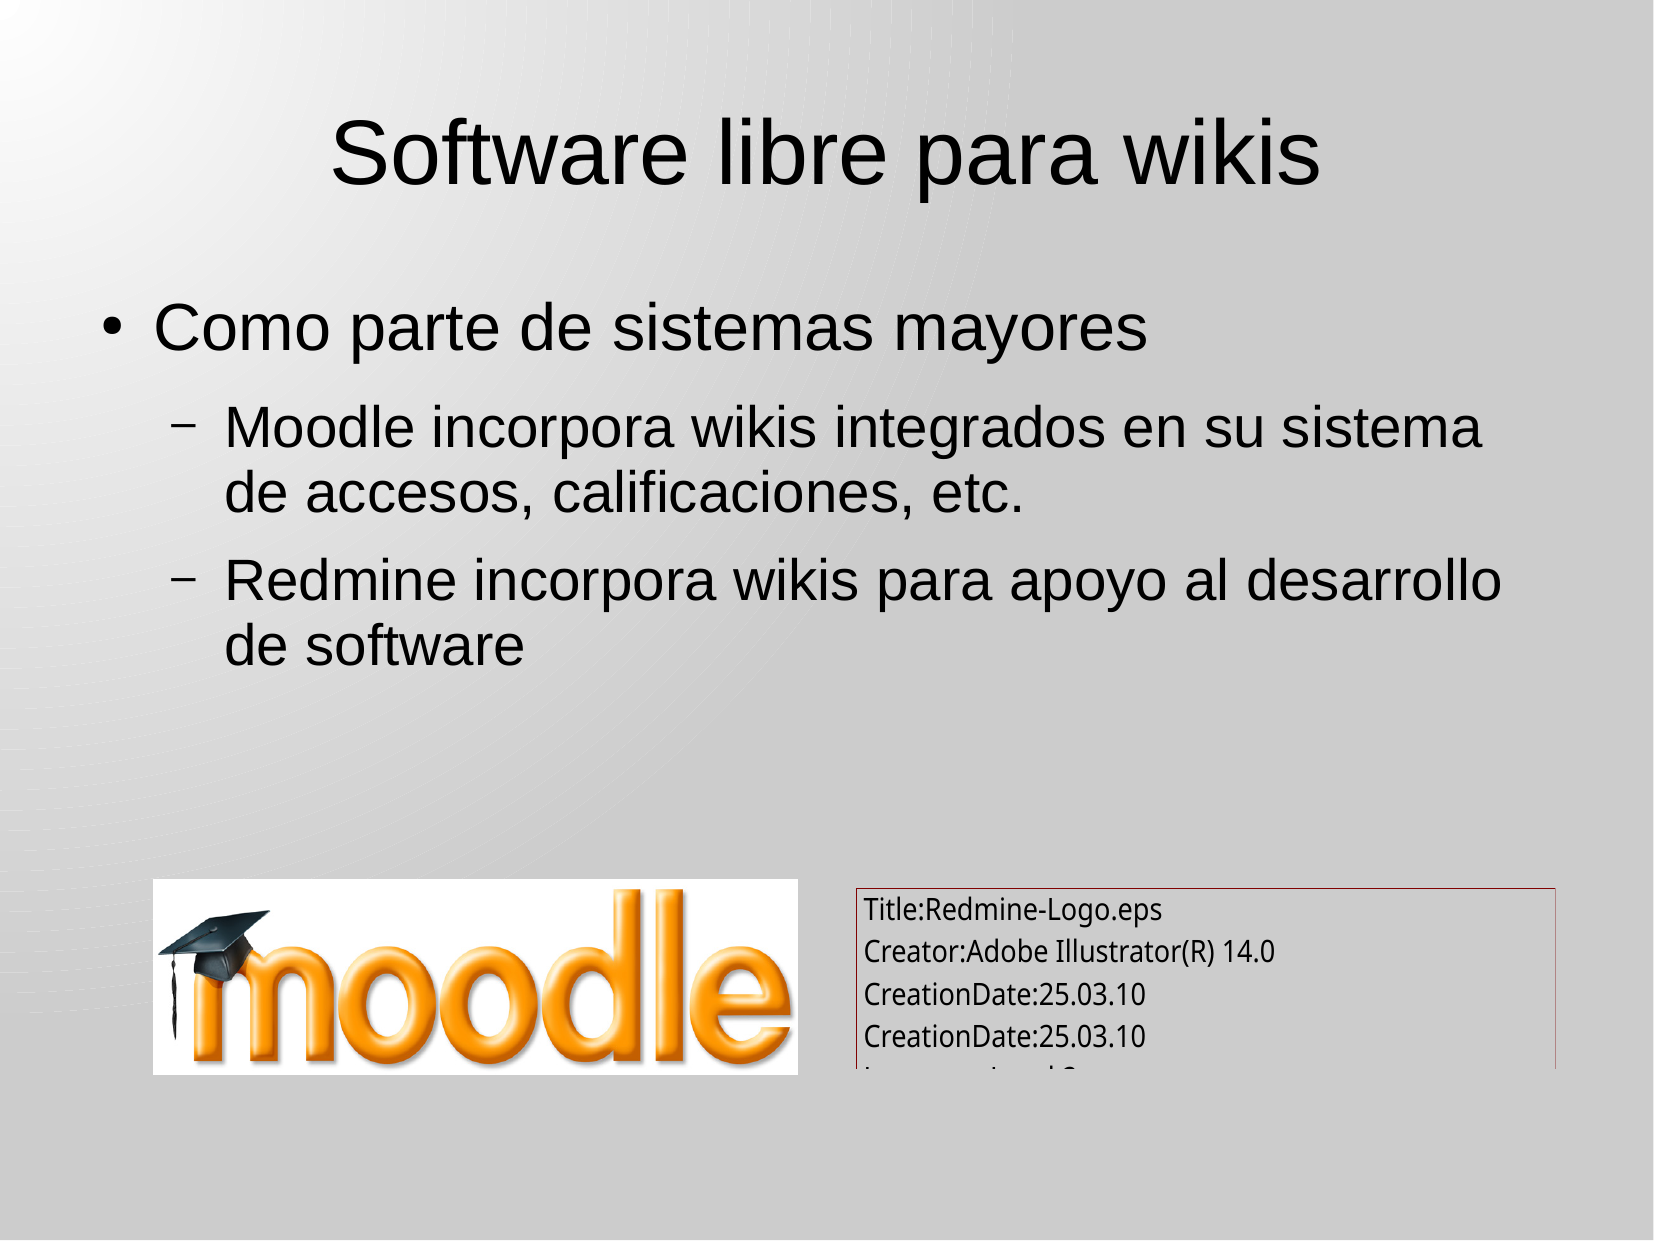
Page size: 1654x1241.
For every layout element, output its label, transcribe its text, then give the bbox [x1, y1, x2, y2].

title Software libre para wikis [82, 49, 1571, 257]
picture [153, 879, 798, 1075]
picture [854, 885, 1556, 1069]
list Como parte de sistemas mayores Moodle incorpora wikis integrados en su sistema de accesos, calificaciones, etc. Redmine incorpora wikis para apoyo al desarrollo de software [82, 290, 1538, 1109]
